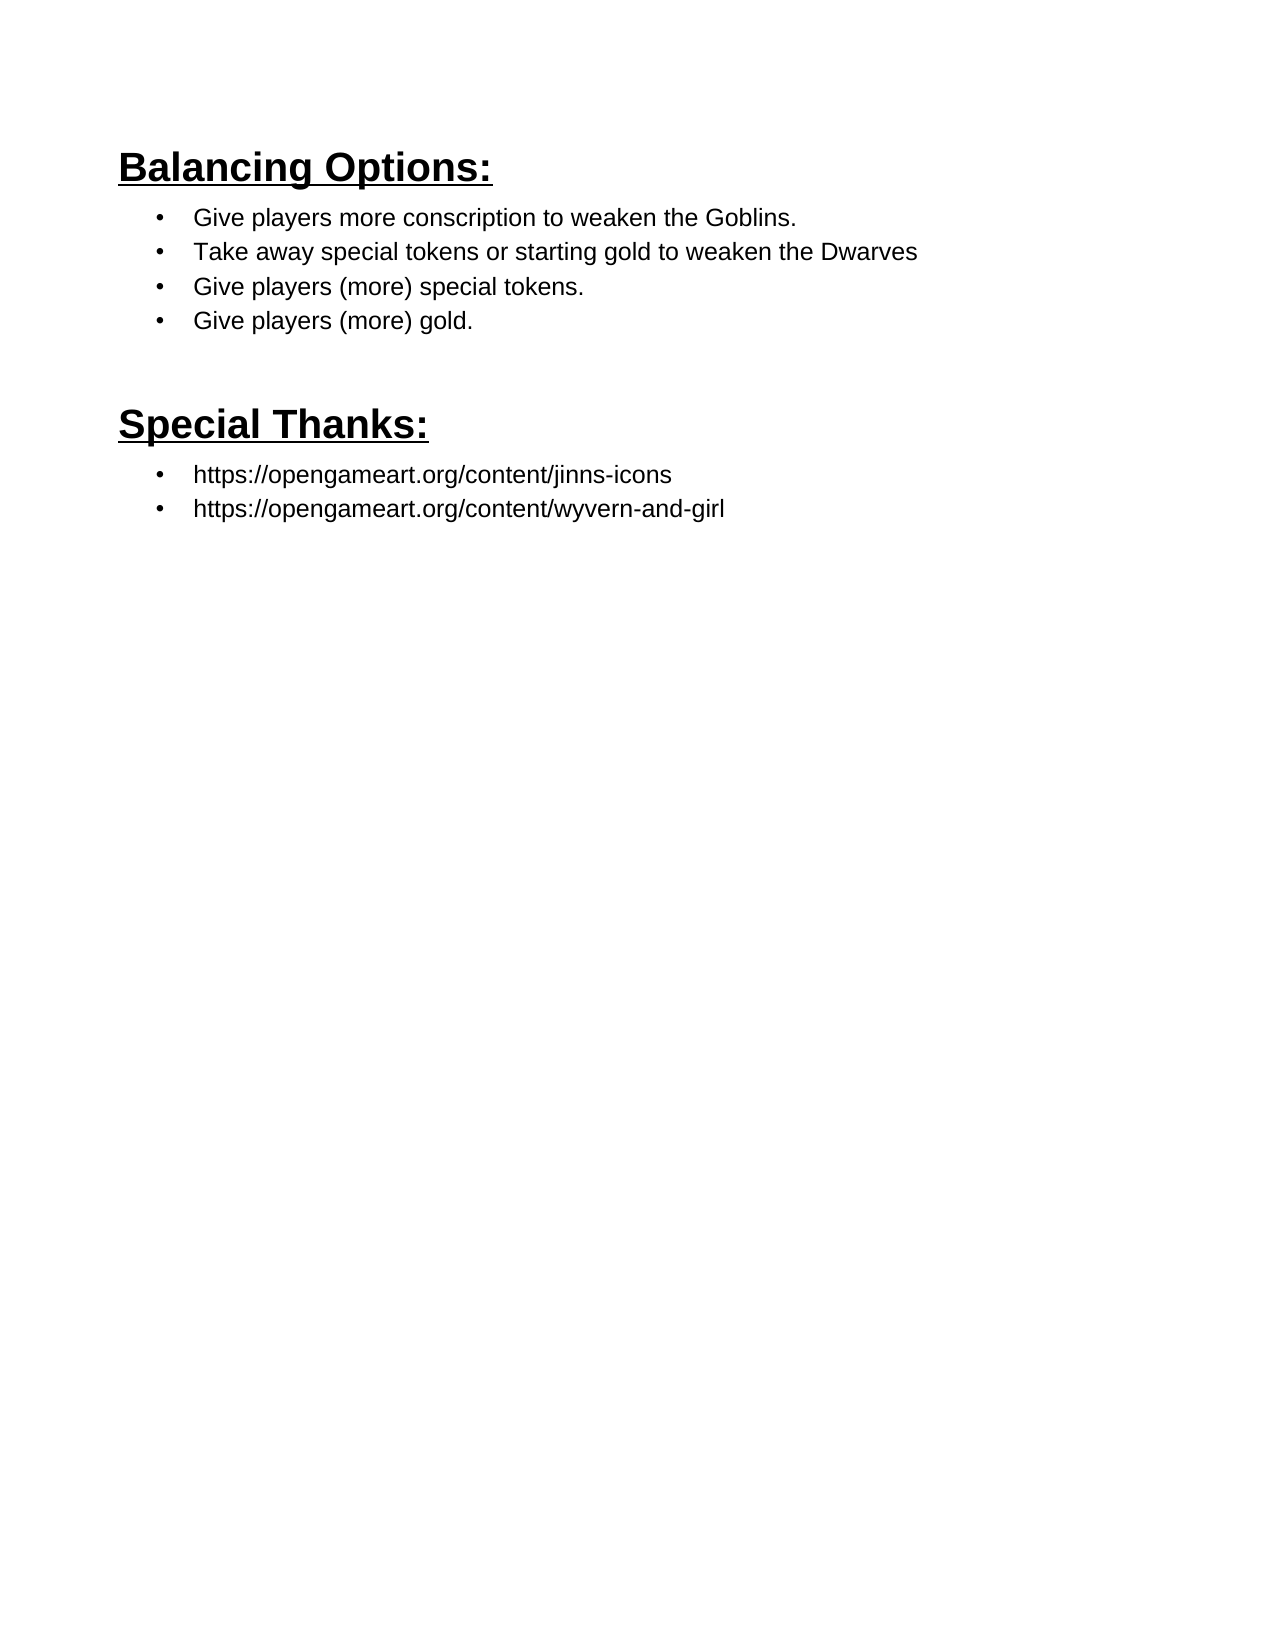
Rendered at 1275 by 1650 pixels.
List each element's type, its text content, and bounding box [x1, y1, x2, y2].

list Take away special tokens or starting gold to weaken the Dwarves [156, 237, 1157, 266]
subtitle Special Thanks: [118, 400, 1157, 447]
list Give players (more) gold. [156, 306, 1157, 335]
subtitle Balancing Options: [118, 143, 1157, 190]
list https://opengameart.org/content/wyvern-and-girl [156, 494, 1157, 523]
list https://opengameart.org/content/jinns-icons [156, 460, 1157, 489]
list Give players more conscription to weaken the Goblins. [156, 203, 1157, 231]
list Give players (more) special tokens. [156, 272, 1157, 301]
